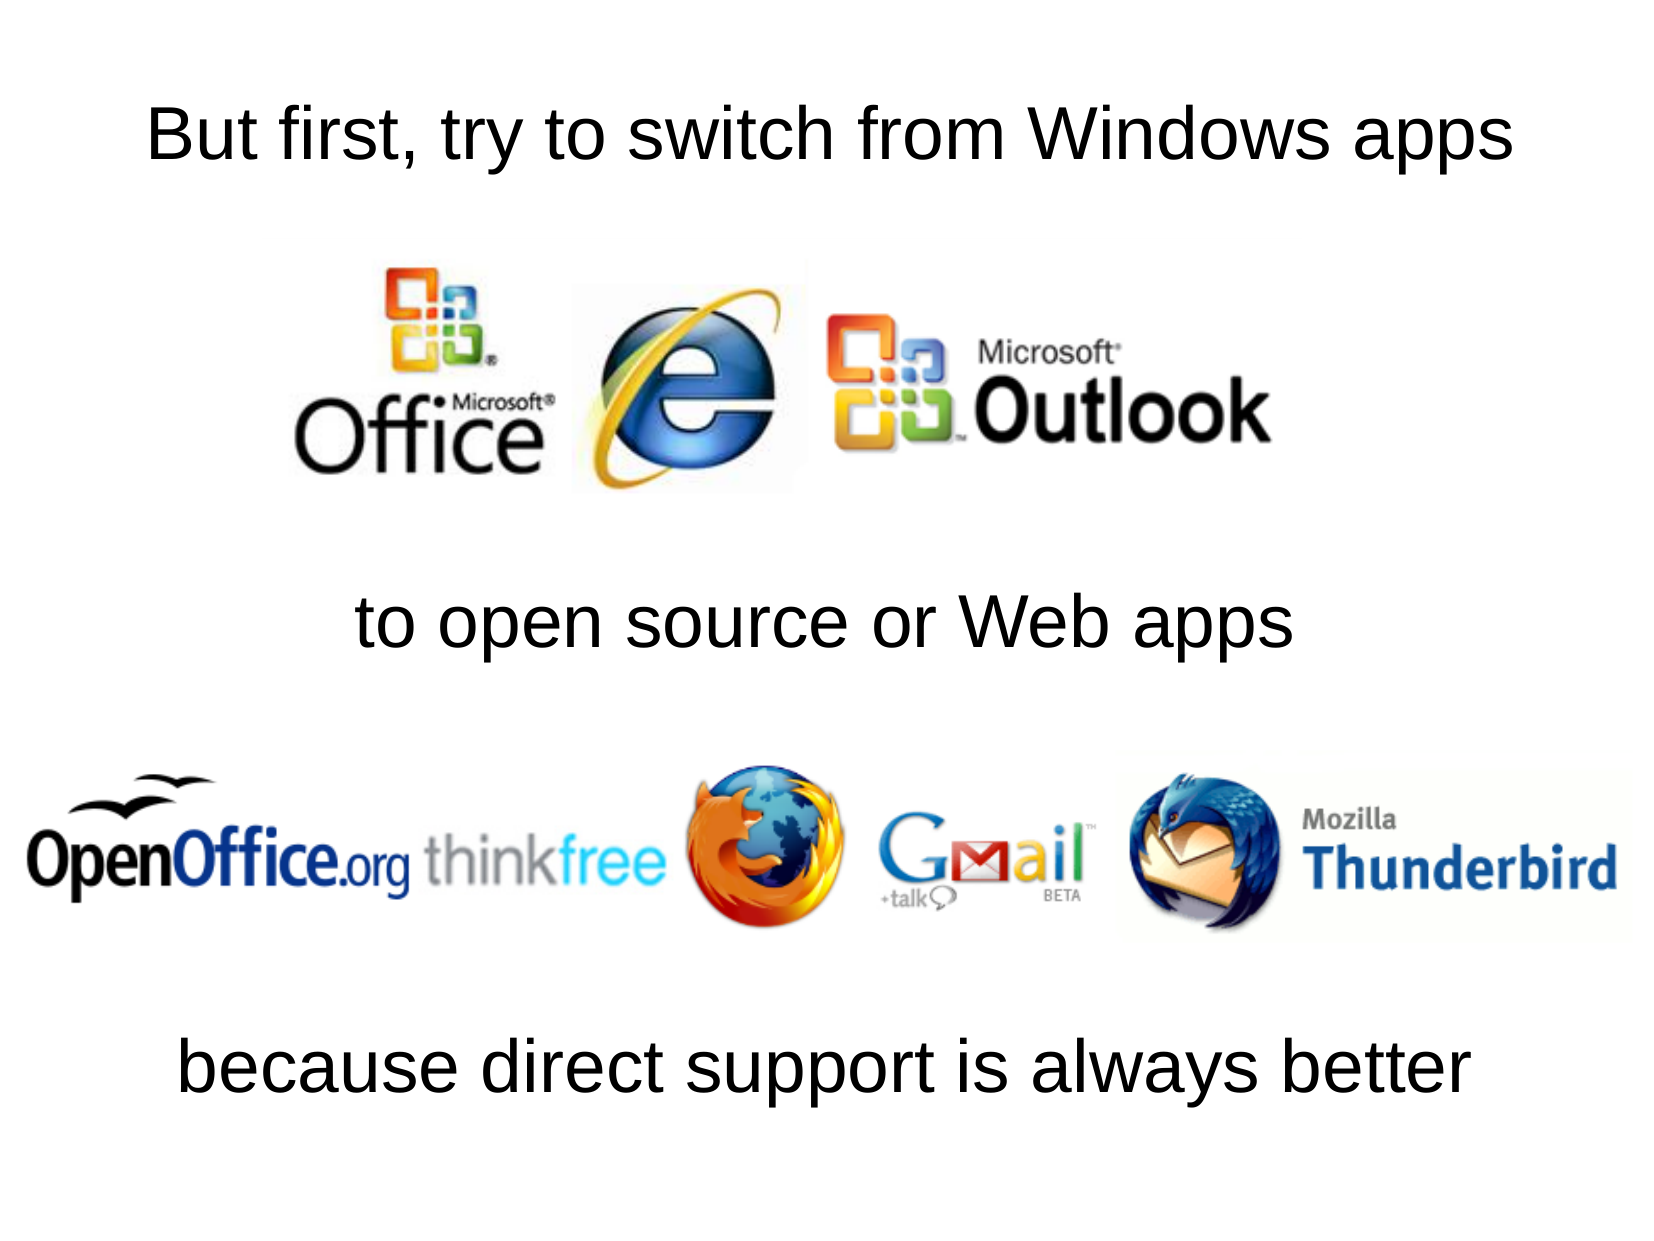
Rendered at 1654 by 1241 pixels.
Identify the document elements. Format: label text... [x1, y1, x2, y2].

picture [262, 237, 1302, 525]
title because direct support is always better [74, 970, 1576, 1163]
title But first, try to switch from Windows apps [86, 37, 1576, 230]
title to open source or Web apps [75, 525, 1576, 718]
picture [2, 749, 1651, 970]
